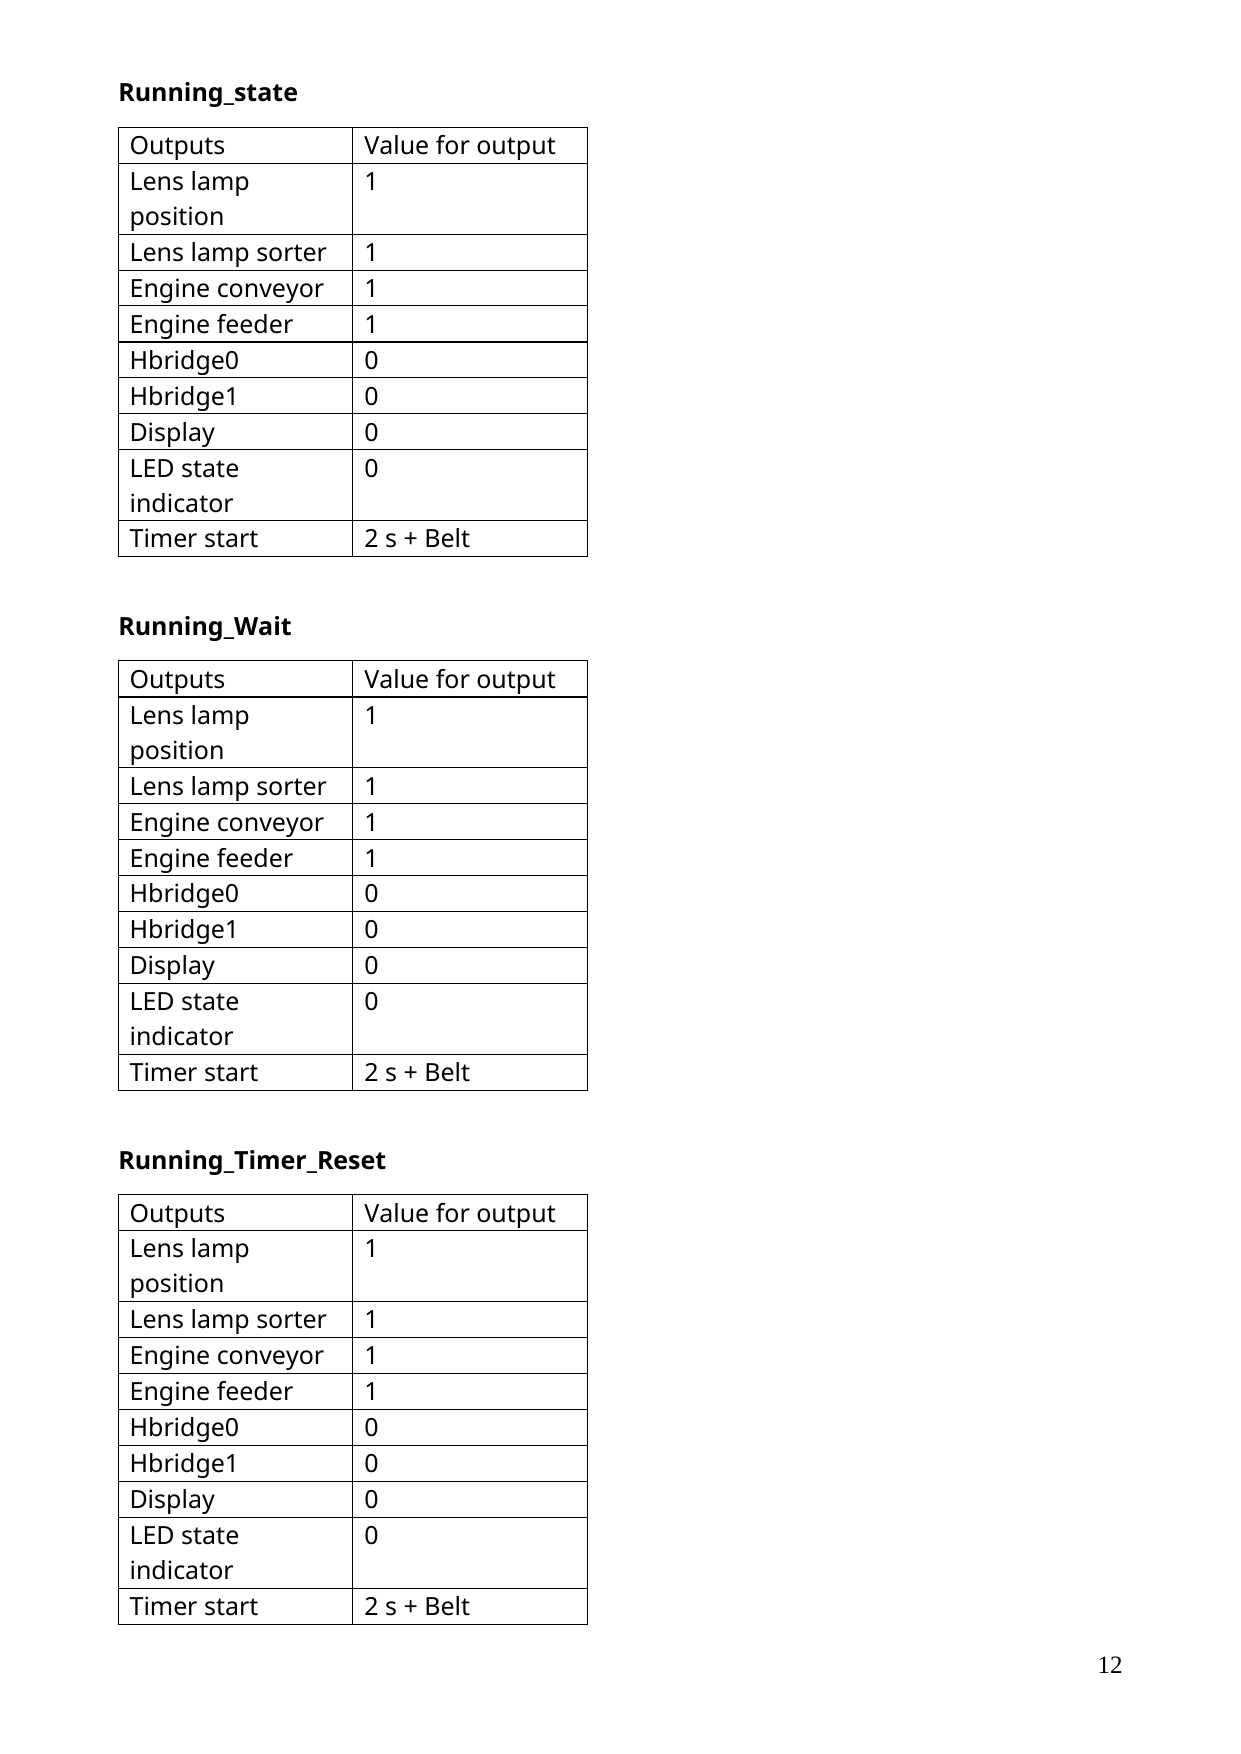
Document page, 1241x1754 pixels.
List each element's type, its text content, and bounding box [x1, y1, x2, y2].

table_cell 1 [353, 1302, 587, 1337]
table_cell LED state indicator [119, 1518, 352, 1588]
table_cell Hbridge0 [119, 1410, 352, 1445]
table_cell 1 [353, 1374, 587, 1409]
text Running_Wait [118, 609, 1122, 643]
table_cell LED state indicator [119, 984, 352, 1054]
table_cell 1 [353, 1338, 587, 1373]
table_cell Display [119, 414, 352, 449]
table_cell 2 s + Belt [353, 1589, 587, 1623]
table_cell 1 [353, 804, 587, 839]
table_cell Timer start [119, 1589, 352, 1623]
table_cell 1 [353, 768, 587, 803]
table_cell Engine feeder [119, 1374, 352, 1409]
table_header Value for output [353, 1195, 587, 1230]
table_cell 1 [353, 235, 587, 269]
table_cell 1 [353, 840, 587, 875]
table_cell 0 [353, 912, 587, 947]
table_cell Lens lamp sorter [119, 1302, 352, 1337]
table_cell Hbridge0 [119, 343, 352, 377]
table_cell 0 [353, 876, 587, 911]
table_cell 1 [353, 698, 587, 767]
table_cell Engine feeder [119, 840, 352, 875]
table_header Outputs [119, 661, 352, 696]
table_cell Engine conveyor [119, 271, 352, 305]
table_cell 0 [353, 984, 587, 1054]
table_cell Engine feeder [119, 306, 352, 341]
text Running_state [118, 75, 1122, 109]
table_cell 0 [353, 1410, 587, 1445]
table_cell Hbridge1 [119, 912, 352, 947]
table_cell Timer start [119, 521, 352, 556]
text Running_Timer_Reset [118, 1142, 1122, 1177]
table_cell Lens lamp position [119, 698, 352, 767]
table_cell 0 [353, 343, 587, 377]
table_header Outputs [119, 128, 352, 163]
table_cell 2 s + Belt [353, 521, 587, 556]
table_header Value for output [353, 128, 587, 163]
table_cell 1 [353, 1231, 587, 1301]
table_cell Lens lamp position [119, 1231, 352, 1301]
table_cell 0 [353, 414, 587, 449]
table_cell 1 [353, 271, 587, 305]
table_cell Display [119, 948, 352, 983]
table_cell 1 [353, 306, 587, 341]
table_cell Hbridge1 [119, 378, 352, 413]
table_cell Hbridge0 [119, 876, 352, 911]
table_cell 0 [353, 450, 587, 520]
table_cell Hbridge1 [119, 1446, 352, 1481]
table_cell Lens lamp sorter [119, 235, 352, 269]
table_cell 0 [353, 1518, 587, 1588]
table_cell Lens lamp sorter [119, 768, 352, 803]
table_cell 1 [353, 164, 587, 233]
table_cell Timer start [119, 1055, 352, 1090]
table_cell 0 [353, 1446, 587, 1481]
table_cell Display [119, 1482, 352, 1517]
table_cell Lens lamp position [119, 164, 352, 233]
table_cell 0 [353, 1482, 587, 1517]
table_cell Engine conveyor [119, 1338, 352, 1373]
table_cell LED state indicator [119, 450, 352, 520]
table_cell 0 [353, 948, 587, 983]
table_cell Engine conveyor [119, 804, 352, 839]
table_cell 2 s + Belt [353, 1055, 587, 1090]
table_cell 0 [353, 378, 587, 413]
table_header Value for output [353, 661, 587, 696]
table_header Outputs [119, 1195, 352, 1230]
